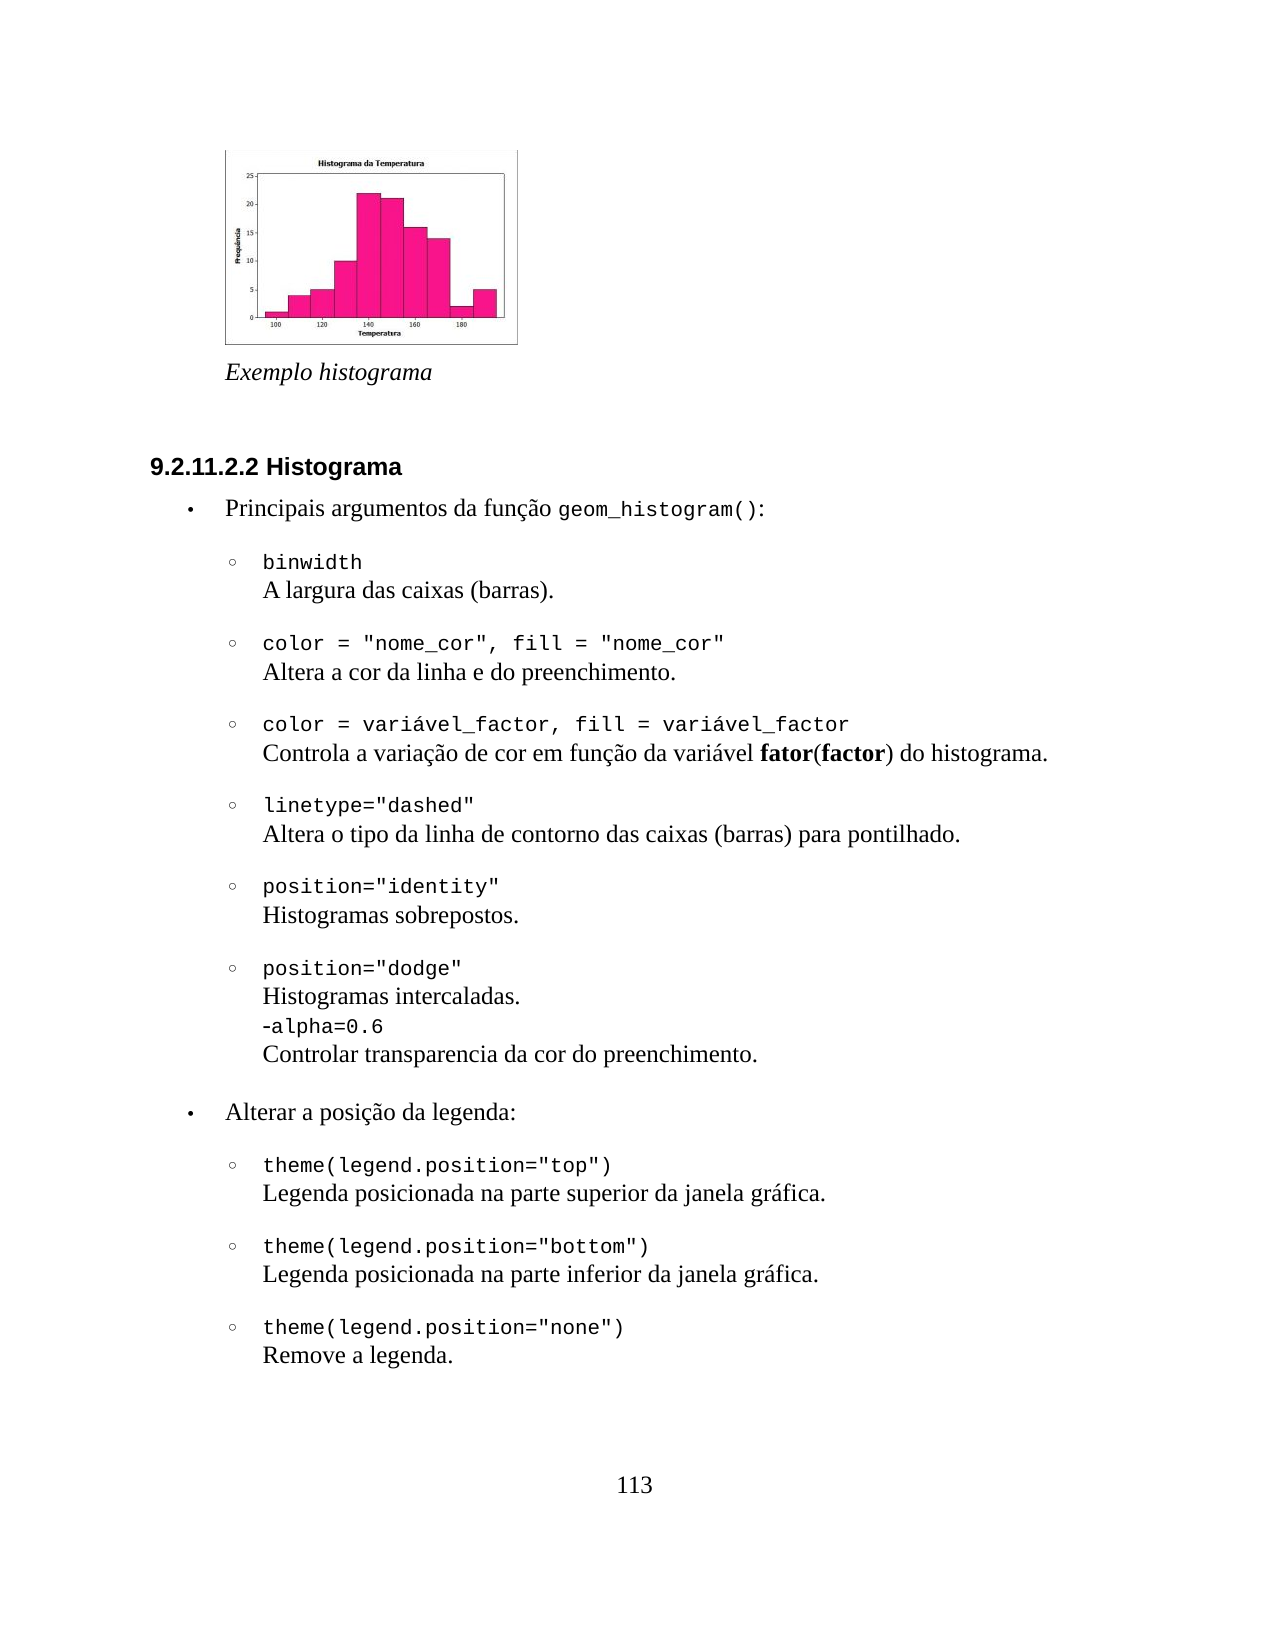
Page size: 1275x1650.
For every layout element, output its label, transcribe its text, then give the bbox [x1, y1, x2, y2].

list linetype="dashed" Altera o tipo da linha de contorno das caixas (barras) para pontilhado. [225, 795, 1125, 876]
list color = "nome_cor", fill = "nome_cor" Altera a cor da linha e do preenchimento. [225, 633, 1125, 714]
list position="dodge" Histogramas intercaladas. -alpha=0.6 Controlar transparencia da cor do preenchimento. [225, 958, 1125, 1097]
list position="identity" Histogramas sobrepostos. [225, 876, 1125, 958]
picture [225, 150, 518, 345]
list color = variável_factor, fill = variável_factor Controla a variação de cor em função da variável fator(factor) do histograma. [225, 714, 1125, 795]
list theme(legend.position="none") Remove a legenda. [225, 1317, 1125, 1398]
list binwidth A largura das caixas (barras). [225, 552, 1125, 633]
list Exemplo histograma [187, 357, 1125, 386]
list theme(legend.position="bottom") Legenda posicionada na parte inferior da janela gráfica. [225, 1236, 1125, 1317]
subtitle 9.2.11.2.2 Histograma [150, 452, 1125, 481]
list Principais argumentos da função geom_histogram(): [187, 493, 1125, 552]
list theme(legend.position="top") Legenda posicionada na parte superior da janela gráfica. [225, 1154, 1125, 1236]
list Alterar a posição da legenda: [187, 1097, 1125, 1154]
